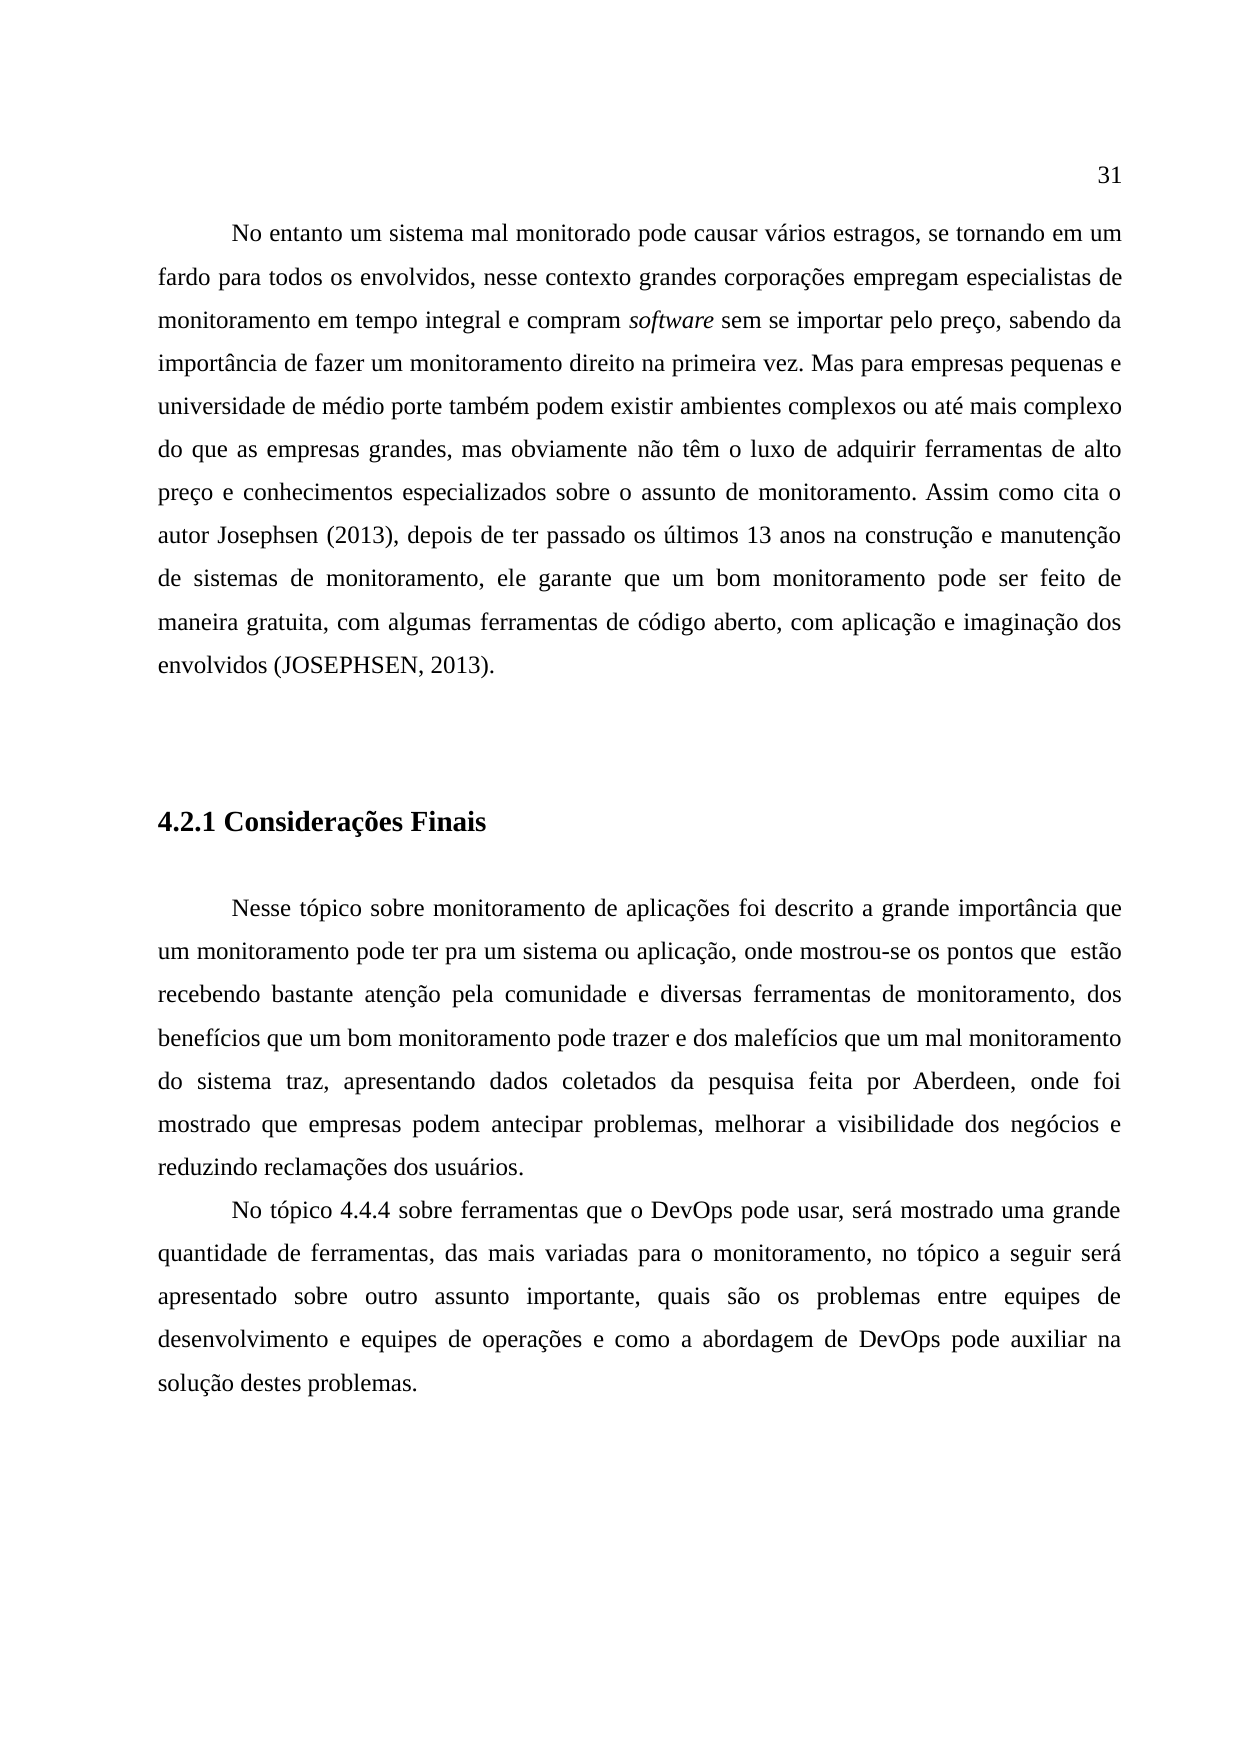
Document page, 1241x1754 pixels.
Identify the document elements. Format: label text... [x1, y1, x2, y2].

text No tópico 4.4.4 sobre ferramentas que o DevOps pode usar, será mostrado uma grande quantidade de ferramentas, das mais variadas para o monitoramento, no tópico a seguir será apresentado sobre outro assunto importante, quais são os problemas entre equipes de desenvolvimento e equipes de operações e como a abordagem de DevOps pode auxiliar na solução destes problemas. [158, 1195, 1122, 1396]
text Nesse tópico sobre monitoramento de aplicações foi descrito a grande importância que um monitoramento pode ter pra um sistema ou aplicação, onde mostrou-se os pontos que estão recebendo bastante atenção pela comunidade e diversas ferramentas de monitoramento, dos benefícios que um bom monitoramento pode trazer e dos malefícios que um mal monitoramento do sistema traz, apresentando dados coletados da pesquisa feita por Aberdeen, onde foi mostrado que empresas podem antecipar problemas, melhorar a visibilidade dos negócios e reduzindo reclamações dos usuários. [158, 893, 1122, 1181]
subtitle 4.2.1 Considerações Finais [158, 804, 1122, 838]
text No entanto um sistema mal monitorado pode causar vários estragos, se tornando em um fardo para todos os envolvidos, nesse contexto grandes corporações empregam especialistas de monitoramento em tempo integral e compram software sem se importar pelo preço, sabendo da importância de fazer um monitoramento direito na primeira vez. Mas para empresas pequenas e universidade de médio porte também podem existir ambientes complexos ou até mais complexo do que as empresas grandes, mas obviamente não têm o luxo de adquirir ferramentas de alto preço e conhecimentos especializados sobre o assunto de monitoramento. Assim como cita o autor Josephsen (2013), depois de ter passado os últimos 13 anos na construção e manutenção de sistemas de monitoramento, ele garante que um bom monitoramento pode ser feito de maneira gratuita, com algumas ferramentas de código aberto, com aplicação e imaginação dos envolvidos (JOSEPHSEN, 2013). [158, 218, 1122, 678]
